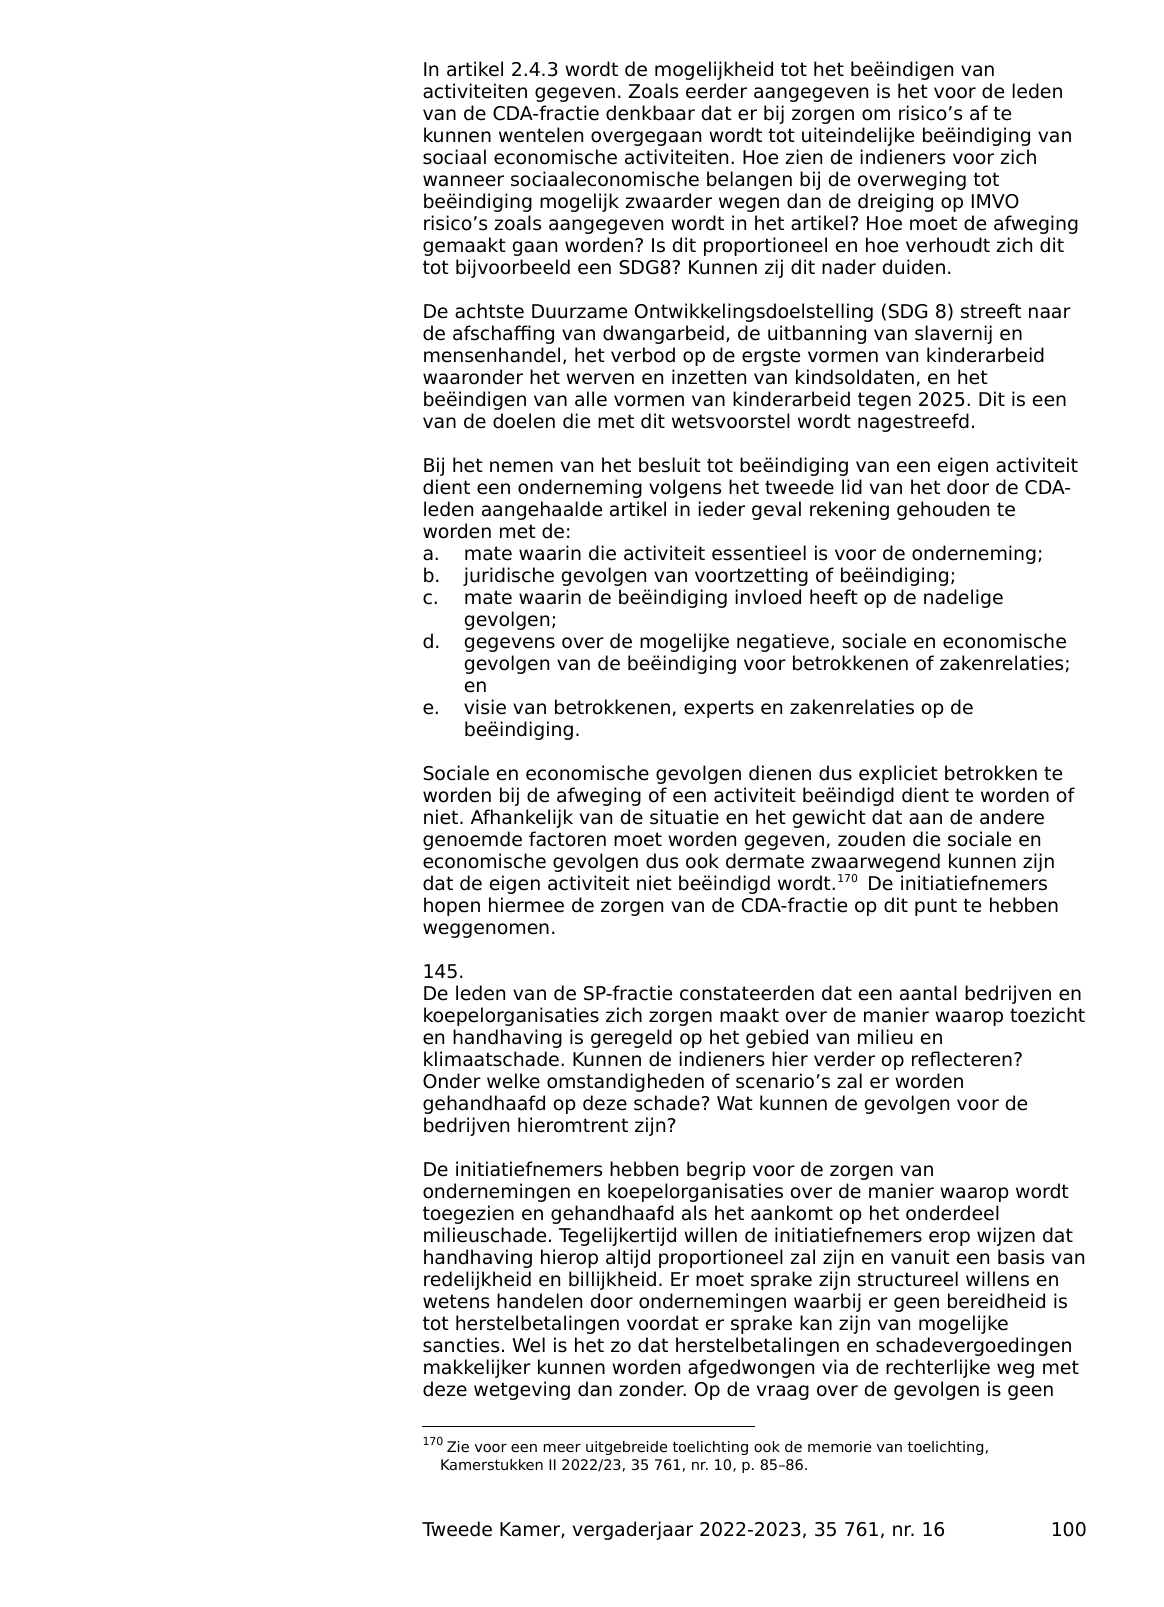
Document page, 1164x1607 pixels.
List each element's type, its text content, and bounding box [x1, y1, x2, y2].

text Zie voor een meer uitgebreide toelichting ook de memorie van toelichting, Kamerstukken II 2022/23, 35 761, nr. 10, p. 85–86. [422, 1435, 1087, 1474]
text a. mate waarin die activiteit essentieel is voor de onderneming; [422, 543, 1087, 565]
text De initiatiefnemers hebben begrip voor de zorgen van ondernemingen en koepelorganisaties over de manier waarop wordt toegezien en gehandhaafd als het aankomt op het onderdeel milieuschade. Tegelijkertijd willen de initiatiefnemers erop wijzen dat handhaving hierop altijd proportioneel zal zijn en vanuit een basis van redelijkheid en billijkheid. Er moet sprake zijn structureel willens en wetens handelen door ondernemingen waarbij er geen bereidheid is tot herstelbetalingen voordat er sprake kan zijn van mogelijke sancties. Wel is het zo dat herstelbetalingen en schadevergoedingen makkelijker kunnen worden afgedwongen via de rechterlijke weg met deze wetgeving dan zonder. Op de vraag over de gevolgen is geen [422, 1159, 1087, 1401]
text De leden van de SP-fractie constateerden dat een aantal bedrijven en koepelorganisaties zich zorgen maakt over de manier waarop toezicht en handhaving is geregeld op het gebied van milieu en klimaatschade. Kunnen de indieners hier verder op reflecteren? Onder welke omstandigheden of scenario’s zal er worden gehandhaafd op deze schade? Wat kunnen de gevolgen voor de bedrijven hieromtrent zijn? [422, 983, 1087, 1137]
text c. mate waarin de beëindiging invloed heeft op de nadelige gevolgen; [422, 587, 1087, 631]
text In artikel 2.4.3 wordt de mogelijkheid tot het beëindigen van activiteiten gegeven. Zoals eerder aangegeven is het voor de leden van de CDA-fractie denkbaar dat er bij zorgen om risico’s af te kunnen wentelen overgegaan wordt tot uiteindelijke beëindiging van sociaal economische activiteiten. Hoe zien de indieners voor zich wanneer sociaaleconomische belangen bij de overweging tot beëindiging mogelijk zwaarder wegen dan de dreiging op IMVO risico’s zoals aangegeven wordt in het artikel? Hoe moet de afweging gemaakt gaan worden? Is dit proportioneel en hoe verhoudt zich dit tot bijvoorbeeld een SDG8? Kunnen zij dit nader duiden. [422, 59, 1087, 279]
text b. juridische gevolgen van voortzetting of beëindiging; [422, 565, 1087, 587]
text d. gegevens over de mogelijke negatieve, sociale en economische gevolgen van de beëindiging voor betrokkenen of zakenrelaties; en [422, 631, 1087, 697]
text e. visie van betrokkenen, experts en zakenrelaties op de beëindiging. [422, 697, 1087, 741]
text De achtste Duurzame Ontwikkelingsdoelstelling (SDG 8) streeft naar de afschaffing van dwangarbeid, de uitbanning van slavernij en mensenhandel, het verbod op de ergste vormen van kinderarbeid waaronder het werven en inzetten van kindsoldaten, en het beëindigen van alle vormen van kinderarbeid tegen 2025. Dit is een van de doelen die met dit wetsvoorstel wordt nagestreefd. [422, 301, 1087, 433]
text Sociale en economische gevolgen dienen dus expliciet betrokken te worden bij de afweging of een activiteit beëindigd dient te worden of niet. Afhankelijk van de situatie en het gewicht dat aan de andere genoemde factoren moet worden gegeven, zouden die sociale en economische gevolgen dus ook dermate zwaarwegend kunnen zijn dat de eigen activiteit niet beëindigd wordt. De initiatiefnemers hopen hiermee de zorgen van de CDA-fractie op dit punt te hebben weggenomen. [422, 763, 1087, 939]
text Bij het nemen van het besluit tot beëindiging van een eigen activiteit dient een onderneming volgens het tweede lid van het door de CDA-leden aangehaalde artikel in ieder geval rekening gehouden te worden met de: [422, 455, 1087, 543]
text 145. [422, 961, 1087, 983]
